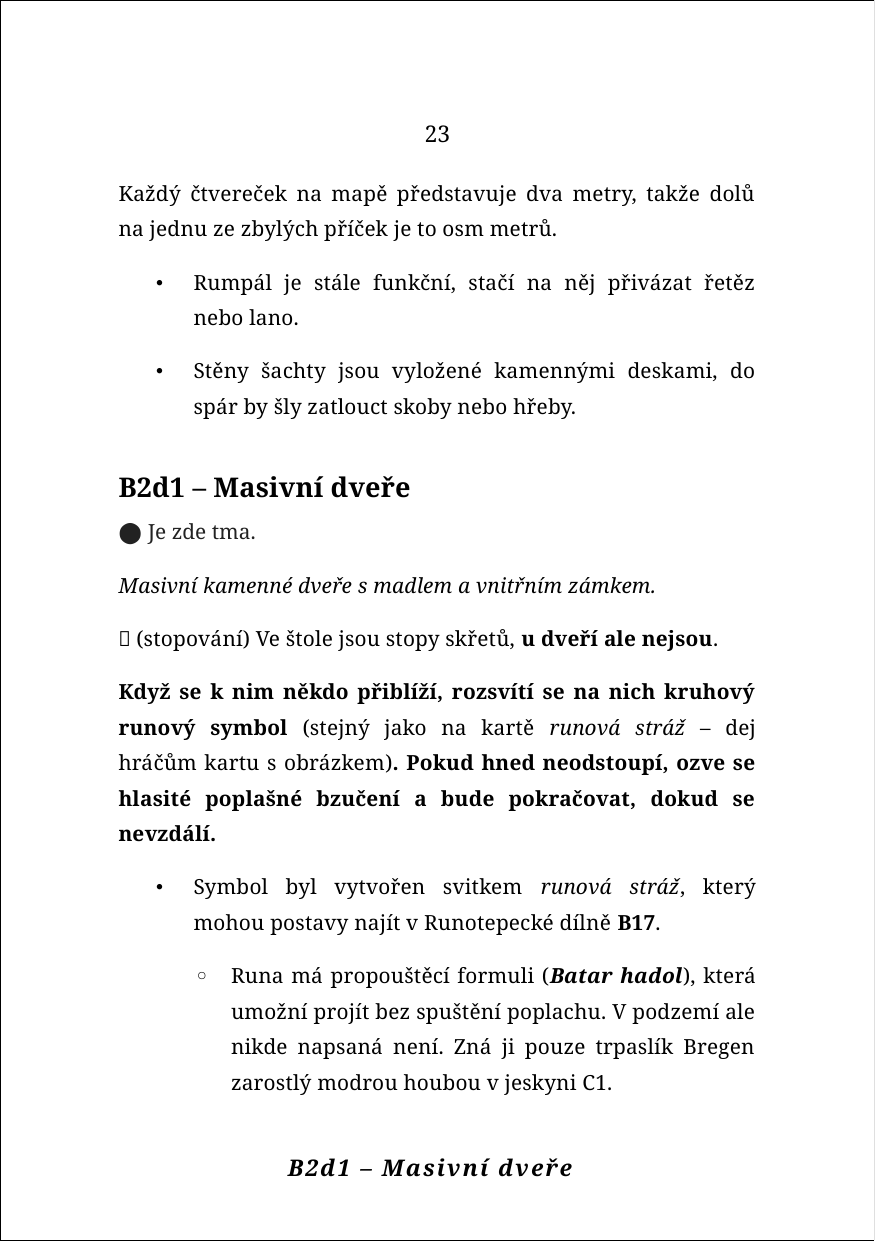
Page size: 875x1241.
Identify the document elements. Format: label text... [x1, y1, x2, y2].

list Symbol byl vytvořen svitkem runová stráž, který mohou postavy najít v Runotepecké dílně B17. [156, 872, 756, 936]
list Rumpál je stále funkční, stačí na něj přivázat řetěz nebo lano. [156, 268, 756, 332]
list Runa má propouštěcí formuli (Batar hadol), která umožní projít bez spuštění poplachu. V podzemí ale nikde napsaná není. Zná ji pouze trpaslík Bregen zarostlý modrou houbou v jeskyni C1. [193, 961, 756, 1096]
text ⬤ Je zde tma. [118, 517, 756, 546]
text Každý čtvereček na mapě představuje dva metry, takže dolů na jednu ze zbylých příček je to osm metrů. [118, 179, 756, 243]
list Stěny šachty jsou vyložené kamennými deskami, do spár by šly zatlouct skoby nebo hřeby. [156, 356, 756, 420]
text Když se k nim někdo přiblíží, rozsvítí se na nich kruhový runový symbol (stejný jako na kartě runová stráž – dej hráčům kartu s obrázkem). Pokud hned neodstoupí, ozve se hlasité poplašné bzučení a bude pokračovat, dokud se nevzdálí. [118, 677, 756, 848]
text 👣 (stopování) Ve štole jsou stopy skřetů, u dveří ale nejsou. [118, 624, 756, 652]
subtitle B2d1 – Masivní dveře [118, 469, 756, 506]
text Masivní kamenné dveře s madlem a vnitřním zámkem. [118, 571, 756, 599]
